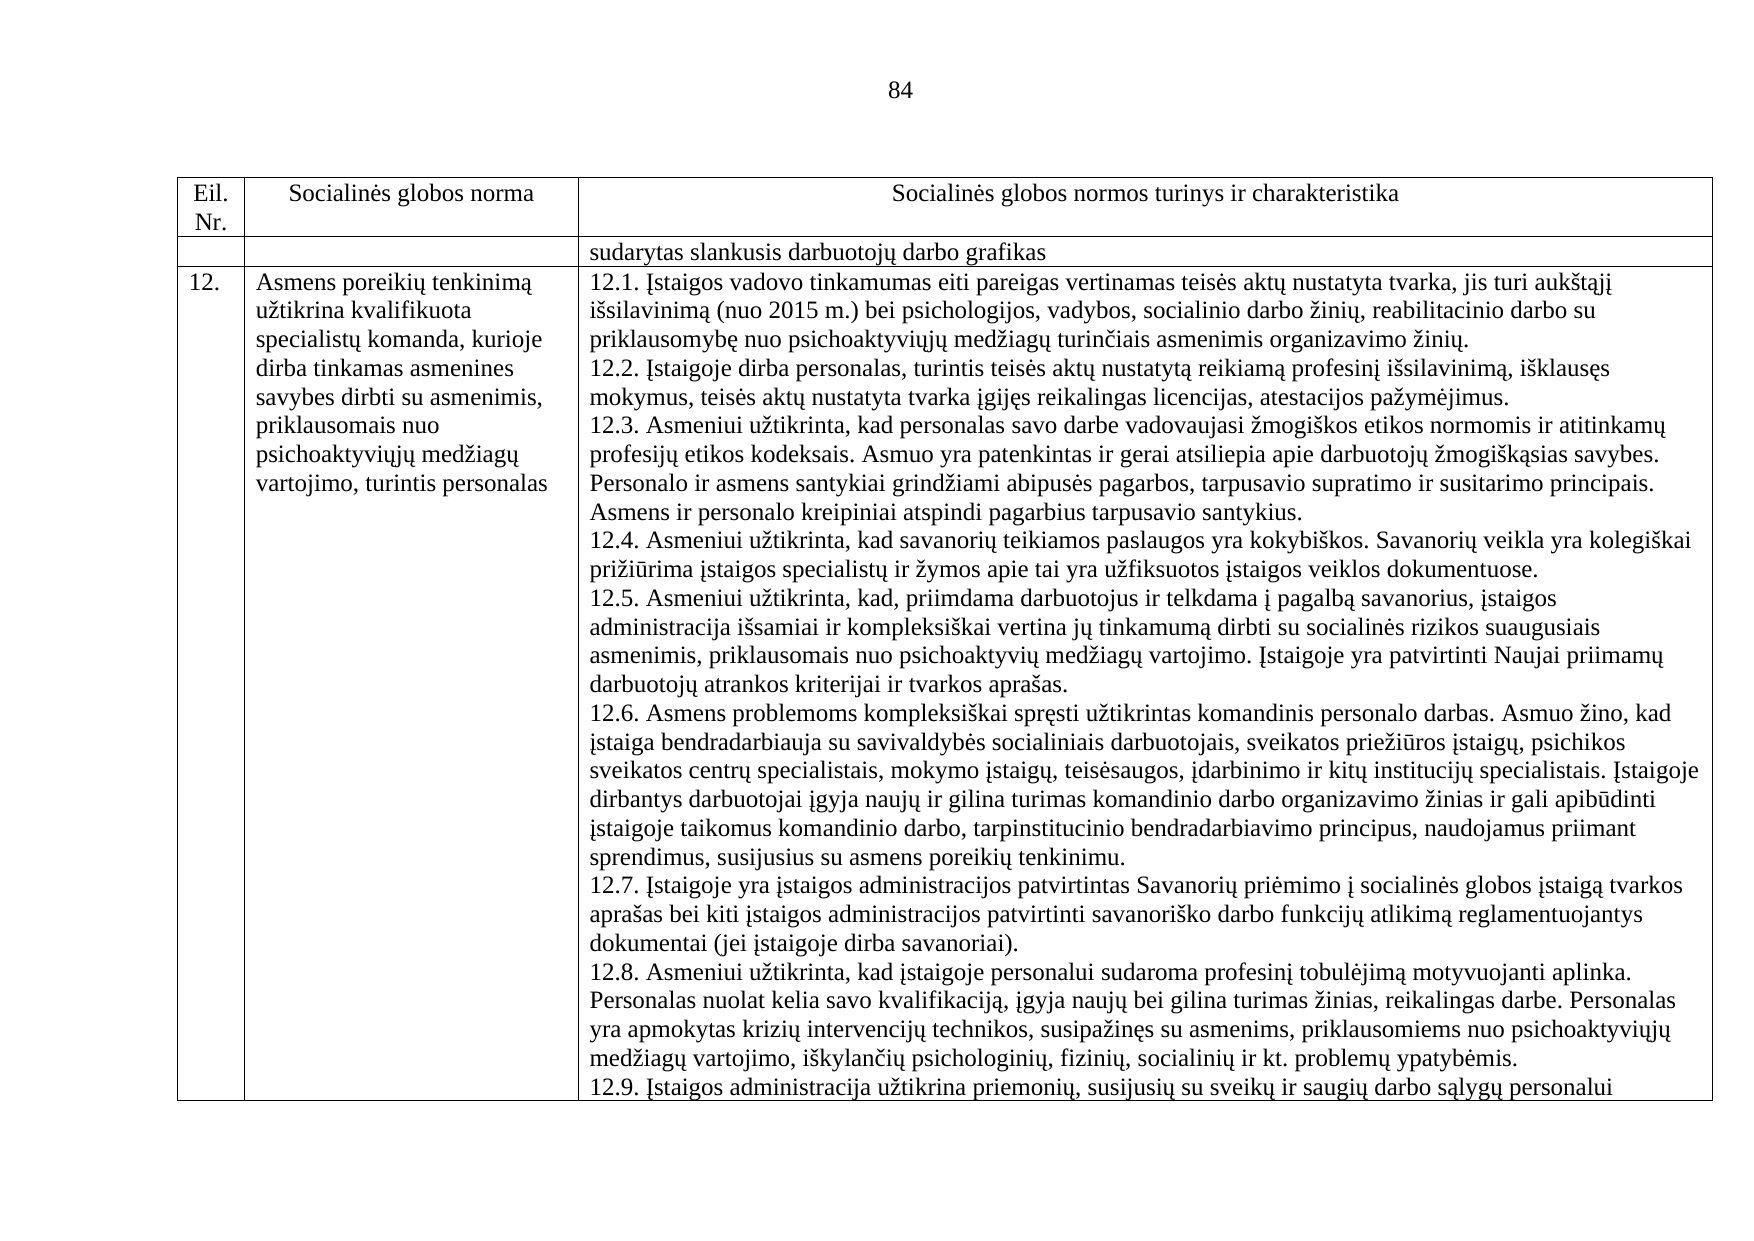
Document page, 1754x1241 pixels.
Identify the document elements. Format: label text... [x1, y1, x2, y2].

table_header Eil. Nr. [178, 178, 244, 236]
table_cell [178, 237, 244, 266]
table_cell Asmens poreikių tenkinimą užtikrina kvalifikuota specialistų komanda, kurioje dirba tinkamas asmenines savybes dirbti su asmenimis, priklausomais nuo psichoaktyviųjų medžiagų vartojimo, turintis personalas [245, 267, 578, 1100]
table_header Socialinės globos normos turinys ir charakteristika [579, 178, 1712, 236]
table_cell sudarytas slankusis darbuotojų darbo grafikas [579, 237, 1712, 266]
table_header Socialinės globos norma [245, 178, 578, 236]
table_cell [245, 237, 578, 266]
table_cell 12. [178, 267, 244, 1100]
table_cell 12.1. Įstaigos vadovo tinkamumas eiti pareigas vertinamas teisės aktų nustatyta tvarka, jis turi aukštąjį išsilavinimą (nuo 2015 m.) bei psichologijos, vadybos, socialinio darbo žinių, reabilitacinio darbo su priklausomybę nuo psichoaktyviųjų medžiagų turinčiais asmenimis organizavimo žinių. 12.2. Įstaigoje dirba personalas, turintis teisės aktų nustatytą reikiamą profesinį išsilavinimą, išklausęs mokymus, teisės aktų nustatyta tvarka įgijęs reikalingas licencijas, atestacijos pažymėjimus. 12.3. Asmeniui užtikrinta, kad personalas savo darbe vadovaujasi žmogiškos etikos normomis ir atitinkamų profesijų etikos kodeksais. Asmuo yra patenkintas ir gerai atsiliepia apie darbuotojų žmogiškąsias savybes. Personalo ir asmens santykiai grindžiami abipusės pagarbos, tarpusavio supratimo ir susitarimo principais. Asmens ir personalo kreipiniai atspindi pagarbius tarpusavio santykius. 12.4. Asmeniui užtikrinta, kad savanorių teikiamos paslaugos yra kokybiškos. Savanorių veikla yra kolegiškai prižiūrima įstaigos specialistų ir žymos apie tai yra užfiksuotos įstaigos veiklos dokumentuose. 12.5. Asmeniui užtikrinta, kad, priimdama darbuotojus ir telkdama į pagalbą savanorius, įstaigos administracija išsamiai ir kompleksiškai vertina jų tinkamumą dirbti su socialinės rizikos suaugusiais asmenimis, priklausomais nuo psichoaktyvių medžiagų vartojimo. Įstaigoje yra patvirtinti Naujai priimamų darbuotojų atrankos kriterijai ir tvarkos aprašas. 12.6. Asmens problemoms kompleksiškai spręsti užtikrintas komandinis personalo darbas. Asmuo žino, kad įstaiga bendradarbiauja su savivaldybės socialiniais darbuotojais, sveikatos priežiūros įstaigų, psichikos sveikatos centrų specialistais, mokymo įstaigų, teisėsaugos, įdarbinimo ir kitų institucijų specialistais. Įstaigoje dirbantys darbuotojai įgyja naujų ir gilina turimas komandinio darbo organizavimo žinias ir gali apibūdinti įstaigoje taikomus komandinio darbo, tarpinstitucinio bendradarbiavimo principus, naudojamus priimant sprendimus, susijusius su asmens poreikių tenkinimu. 12.7. Įstaigoje yra įstaigos administracijos patvirtintas Savanorių priėmimo į socialinės globos įstaigą tvarkos aprašas bei kiti įstaigos administracijos patvirtinti savanoriško darbo funkcijų atlikimą reglamentuojantys dokumentai (jei įstaigoje dirba savanoriai). 12.8. Asmeniui užtikrinta, kad įstaigoje personalui sudaroma profesinį tobulėjimą motyvuojanti aplinka. Personalas nuolat kelia savo kvalifikaciją, įgyja naujų bei gilina turimas žinias, reikalingas darbe. Personalas yra apmokytas krizių intervencijų technikos, susipažinęs su asmenims, priklausomiems nuo psichoaktyviųjų medžiagų vartojimo, iškylančių psichologinių, fizinių, socialinių ir kt. problemų ypatybėmis. 12.9. Įstaigos administracija užtikrina priemonių, susijusių su sveikų ir saugių darbo sąlygų personalui [579, 267, 1712, 1100]
